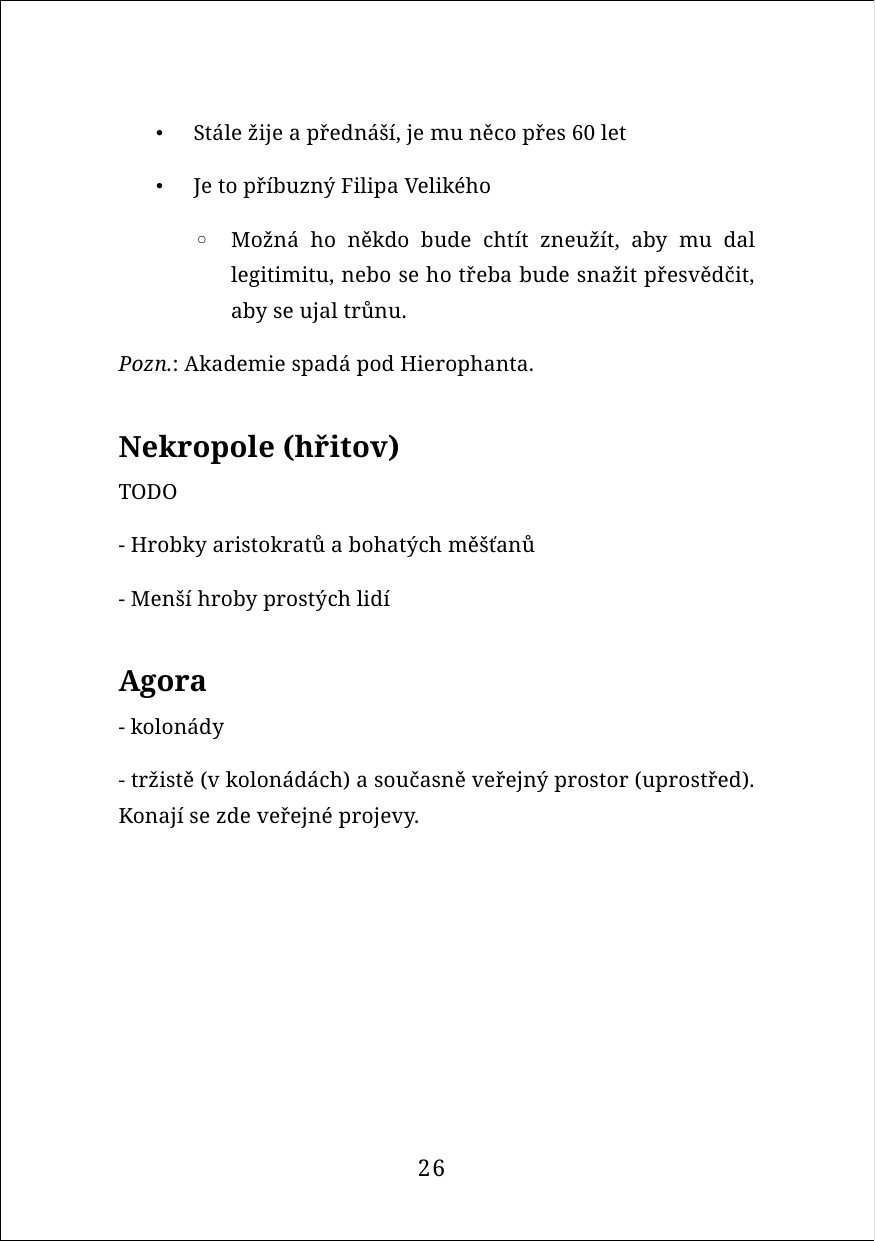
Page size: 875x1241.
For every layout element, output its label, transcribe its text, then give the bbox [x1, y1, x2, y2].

list Možná ho někdo bude chtít zneužít, aby mu dal legitimitu, nebo se ho třeba bude snažit přesvědčit, aby se ujal trůnu. [193, 225, 756, 324]
list Stále žije a přednáší, je mu něco přes 60 let [156, 118, 756, 147]
text TODO [118, 477, 756, 506]
text - Menší hroby prostých lidí [118, 584, 756, 612]
text - tržistě (v kolonádách) a současně veřejný prostor (uprostřed). Konají se zde veřejné projevy. [118, 765, 756, 829]
text - Hrobky aristokratů a bohatých měšťanů [118, 531, 756, 559]
text - kolonády [118, 712, 756, 741]
text Pozn.: Akademie spadá pod Hierophanta. [118, 349, 756, 377]
list Je to příbuzný Filipa Velikého [156, 171, 756, 200]
subtitle Agora [118, 661, 756, 700]
subtitle Nekropole (hřitov) [118, 426, 756, 466]
